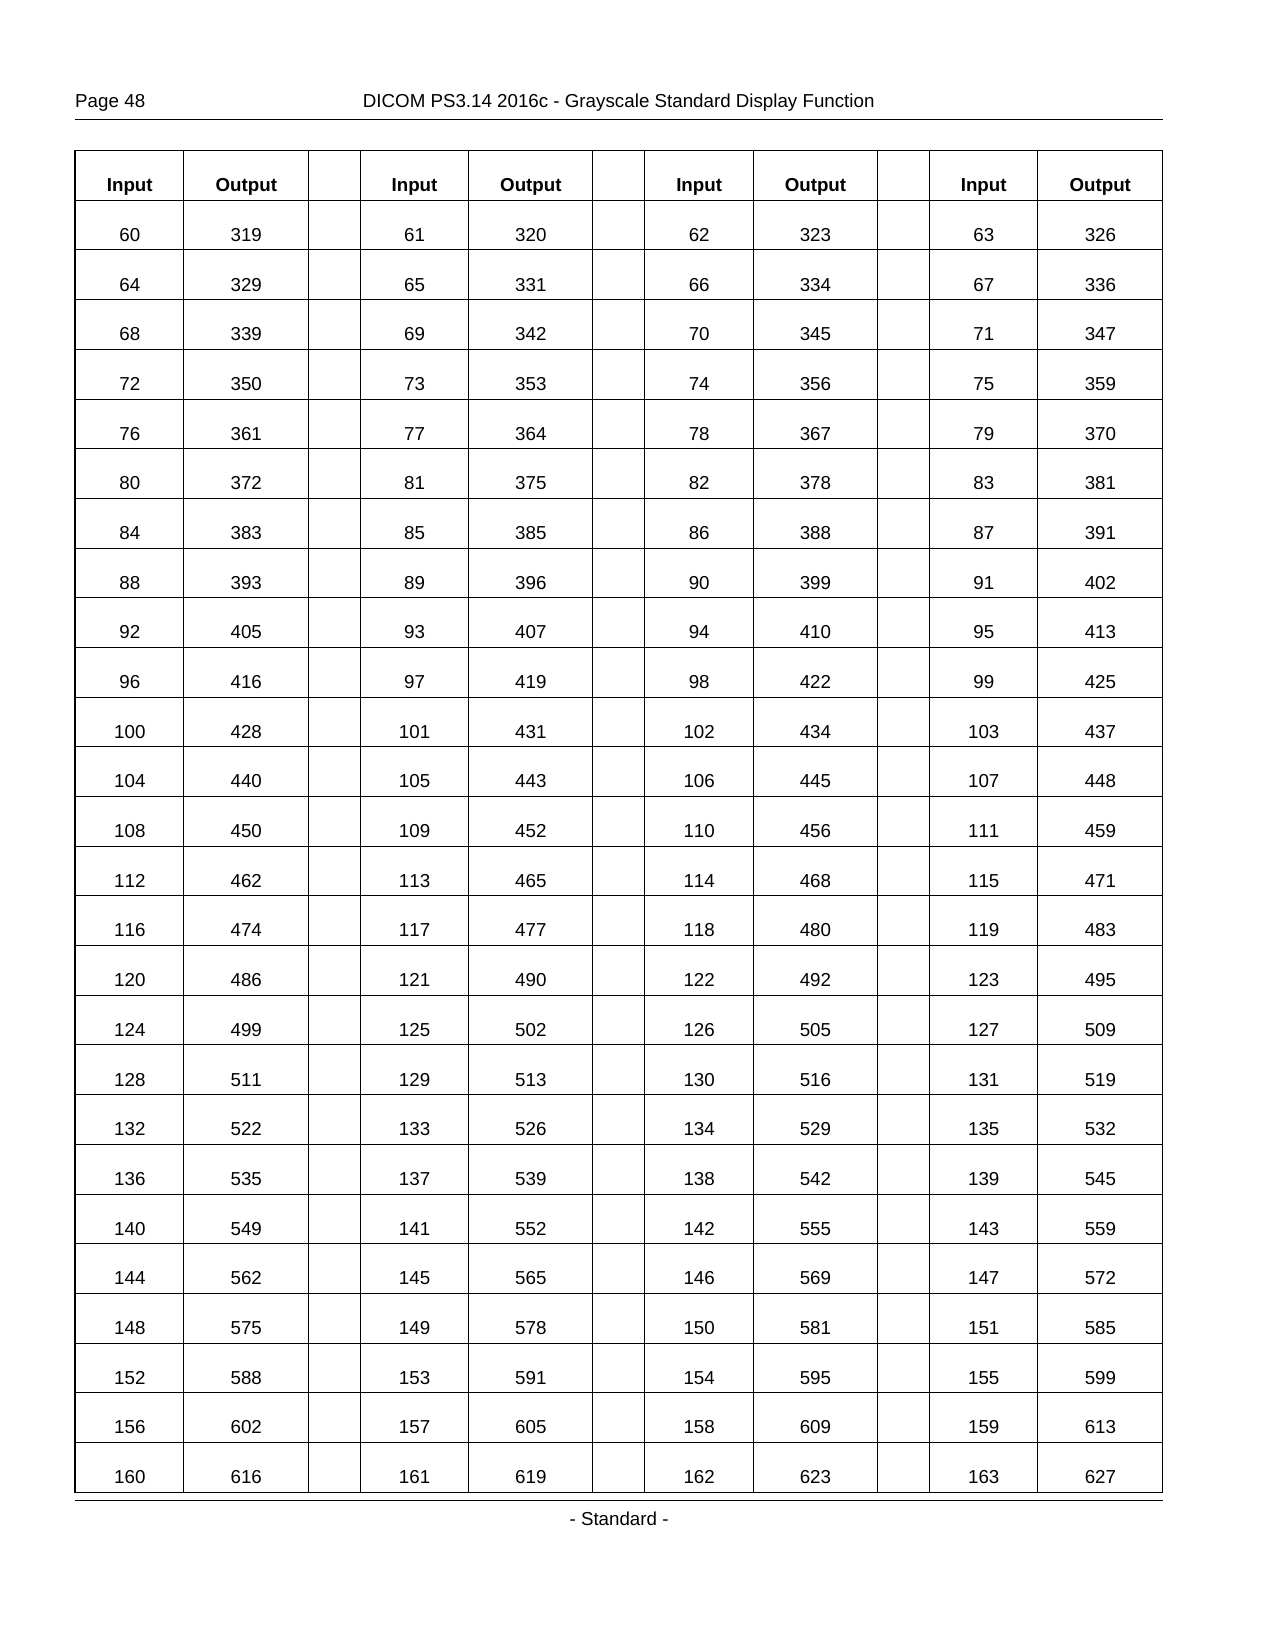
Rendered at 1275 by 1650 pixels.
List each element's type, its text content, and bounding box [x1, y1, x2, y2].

table_cell 381 [1038, 449, 1162, 498]
table_cell 347 [1038, 300, 1162, 349]
table_cell 542 [754, 1145, 877, 1193]
table_cell 162 [645, 1443, 753, 1492]
table_cell 519 [1038, 1045, 1162, 1094]
table_cell 495 [1038, 946, 1162, 995]
table_cell [593, 698, 644, 746]
table_cell [878, 648, 929, 697]
table_cell 410 [754, 598, 877, 647]
table_cell 66 [645, 250, 753, 299]
table_cell 399 [754, 549, 877, 597]
table_cell 150 [645, 1294, 753, 1342]
table_cell 483 [1038, 896, 1162, 945]
table_cell 77 [361, 400, 468, 448]
table_cell [309, 1344, 360, 1392]
table_cell [593, 499, 644, 547]
table_cell 156 [76, 1393, 183, 1442]
table_cell 443 [469, 747, 592, 796]
table_cell 136 [76, 1145, 183, 1193]
table_cell 532 [1038, 1095, 1162, 1144]
table_cell 440 [184, 747, 308, 796]
table_cell 591 [469, 1344, 592, 1392]
table_cell [309, 201, 360, 249]
table_cell [878, 549, 929, 597]
table_cell [593, 797, 644, 846]
table_cell 95 [930, 598, 1037, 647]
table_cell 96 [76, 648, 183, 697]
table_cell 342 [469, 300, 592, 349]
table_cell 141 [361, 1195, 468, 1243]
table_cell [593, 847, 644, 895]
table_cell 122 [645, 946, 753, 995]
table_cell 113 [361, 847, 468, 895]
table_cell 559 [1038, 1195, 1162, 1243]
table_cell 103 [930, 698, 1037, 746]
table_cell 396 [469, 549, 592, 597]
table_cell 114 [645, 847, 753, 895]
table_cell [309, 449, 360, 498]
table_cell 79 [930, 400, 1037, 448]
table_cell [309, 847, 360, 895]
table_cell 465 [469, 847, 592, 895]
table_cell [878, 1393, 929, 1442]
table_cell [878, 300, 929, 349]
table_cell 161 [361, 1443, 468, 1492]
table_cell 153 [361, 1344, 468, 1392]
table_cell 350 [184, 350, 308, 398]
table_cell 505 [754, 996, 877, 1044]
table_cell 569 [754, 1244, 877, 1293]
table_cell 456 [754, 797, 877, 846]
table_cell [309, 300, 360, 349]
table_cell 372 [184, 449, 308, 498]
table_cell 107 [930, 747, 1037, 796]
table_cell 92 [76, 598, 183, 647]
table_cell 85 [361, 499, 468, 547]
table_cell 345 [754, 300, 877, 349]
table_cell 106 [645, 747, 753, 796]
table_cell [309, 896, 360, 945]
table_cell [309, 698, 360, 746]
table_cell 61 [361, 201, 468, 249]
table_cell [309, 1145, 360, 1193]
table_cell 422 [754, 648, 877, 697]
table_cell 101 [361, 698, 468, 746]
table_cell 378 [754, 449, 877, 498]
table_cell 502 [469, 996, 592, 1044]
table_cell 116 [76, 896, 183, 945]
table_cell [309, 598, 360, 647]
table_cell 94 [645, 598, 753, 647]
table_cell [878, 201, 929, 249]
table_cell 578 [469, 1294, 592, 1342]
table_cell 111 [930, 797, 1037, 846]
table_cell 108 [76, 797, 183, 846]
table_cell 391 [1038, 499, 1162, 547]
table_cell 123 [930, 946, 1037, 995]
table_cell 572 [1038, 1244, 1162, 1293]
table_cell 75 [930, 350, 1037, 398]
table_cell 428 [184, 698, 308, 746]
table_cell [593, 996, 644, 1044]
table_cell 486 [184, 946, 308, 995]
table_cell 468 [754, 847, 877, 895]
table_header [878, 151, 929, 200]
table_cell [593, 896, 644, 945]
table_cell [593, 1294, 644, 1342]
table_cell 110 [645, 797, 753, 846]
table_cell [878, 1045, 929, 1094]
table_cell 163 [930, 1443, 1037, 1492]
table_cell 70 [645, 300, 753, 349]
table_cell 138 [645, 1145, 753, 1193]
table_cell 80 [76, 449, 183, 498]
table_cell 516 [754, 1045, 877, 1094]
table_cell 130 [645, 1045, 753, 1094]
table_cell 526 [469, 1095, 592, 1144]
table_cell 160 [76, 1443, 183, 1492]
table_cell [593, 1344, 644, 1392]
table_cell [878, 400, 929, 448]
table_cell [593, 350, 644, 398]
table_cell 513 [469, 1045, 592, 1094]
table_cell 132 [76, 1095, 183, 1144]
table_cell 575 [184, 1294, 308, 1342]
table_cell 407 [469, 598, 592, 647]
table_cell 562 [184, 1244, 308, 1293]
table_cell 522 [184, 1095, 308, 1144]
table_cell 147 [930, 1244, 1037, 1293]
table_cell 339 [184, 300, 308, 349]
table_cell 100 [76, 698, 183, 746]
table_cell [593, 201, 644, 249]
table_cell 97 [361, 648, 468, 697]
table_cell 121 [361, 946, 468, 995]
table_cell 139 [930, 1145, 1037, 1193]
table_cell [878, 1244, 929, 1293]
table_cell 535 [184, 1145, 308, 1193]
table_cell 565 [469, 1244, 592, 1293]
table_cell [309, 400, 360, 448]
table_header Output [1038, 151, 1162, 200]
table_cell [593, 1195, 644, 1243]
table_cell [309, 797, 360, 846]
table_cell 539 [469, 1145, 592, 1193]
table_cell 98 [645, 648, 753, 697]
table_cell 60 [76, 201, 183, 249]
table_cell [593, 946, 644, 995]
table_cell [878, 847, 929, 895]
table_cell [878, 1443, 929, 1492]
table_cell 81 [361, 449, 468, 498]
table_cell 588 [184, 1344, 308, 1392]
table_cell 375 [469, 449, 592, 498]
table_cell [878, 598, 929, 647]
table_cell [878, 449, 929, 498]
table_cell [593, 598, 644, 647]
table_header [309, 151, 360, 200]
table_cell 599 [1038, 1344, 1162, 1392]
table_cell [593, 1244, 644, 1293]
table_cell 105 [361, 747, 468, 796]
table_cell [309, 1294, 360, 1342]
table_cell 549 [184, 1195, 308, 1243]
table_cell [878, 1095, 929, 1144]
table_cell 613 [1038, 1393, 1162, 1442]
table_cell 140 [76, 1195, 183, 1243]
table_cell 65 [361, 250, 468, 299]
table_cell 416 [184, 648, 308, 697]
table_cell [309, 250, 360, 299]
table_cell 320 [469, 201, 592, 249]
table_cell 490 [469, 946, 592, 995]
table_cell 609 [754, 1393, 877, 1442]
table_cell [593, 747, 644, 796]
table_cell 585 [1038, 1294, 1162, 1342]
table_cell 118 [645, 896, 753, 945]
table_cell 154 [645, 1344, 753, 1392]
table_cell 104 [76, 747, 183, 796]
table_cell [878, 1195, 929, 1243]
table_cell 555 [754, 1195, 877, 1243]
table_cell [309, 1443, 360, 1492]
table_cell 480 [754, 896, 877, 945]
table_header Output [469, 151, 592, 200]
table_cell [309, 549, 360, 597]
table_cell [309, 1393, 360, 1442]
table_cell 616 [184, 1443, 308, 1492]
table_header Input [645, 151, 753, 200]
table_cell 405 [184, 598, 308, 647]
table_cell 511 [184, 1045, 308, 1094]
table_header [593, 151, 644, 200]
table_cell 353 [469, 350, 592, 398]
table_cell [593, 1095, 644, 1144]
table_cell 72 [76, 350, 183, 398]
table_cell 619 [469, 1443, 592, 1492]
table_cell 419 [469, 648, 592, 697]
table_cell 143 [930, 1195, 1037, 1243]
table_cell 126 [645, 996, 753, 1044]
table_cell 364 [469, 400, 592, 448]
table_header Output [184, 151, 308, 200]
table_cell [878, 996, 929, 1044]
table_cell [309, 1095, 360, 1144]
table_cell 120 [76, 946, 183, 995]
table_cell 102 [645, 698, 753, 746]
table_cell 445 [754, 747, 877, 796]
table_cell 67 [930, 250, 1037, 299]
table_cell 146 [645, 1244, 753, 1293]
table_cell 336 [1038, 250, 1162, 299]
table_cell [878, 1294, 929, 1342]
table_cell 68 [76, 300, 183, 349]
table_cell 323 [754, 201, 877, 249]
table_cell 529 [754, 1095, 877, 1144]
table_cell 135 [930, 1095, 1037, 1144]
table_cell [309, 499, 360, 547]
table_cell 89 [361, 549, 468, 597]
table_cell 434 [754, 698, 877, 746]
table_cell [878, 896, 929, 945]
table_cell 545 [1038, 1145, 1162, 1193]
table_cell [593, 1145, 644, 1193]
table_cell 581 [754, 1294, 877, 1342]
table_cell 383 [184, 499, 308, 547]
table_cell 356 [754, 350, 877, 398]
table_cell 109 [361, 797, 468, 846]
table_cell 74 [645, 350, 753, 398]
table_cell 448 [1038, 747, 1162, 796]
table_cell 84 [76, 499, 183, 547]
table_cell 151 [930, 1294, 1037, 1342]
table_cell 93 [361, 598, 468, 647]
table_header Output [754, 151, 877, 200]
table_cell [878, 250, 929, 299]
table_cell [878, 946, 929, 995]
table_cell 112 [76, 847, 183, 895]
table_cell [593, 1443, 644, 1492]
table_cell 99 [930, 648, 1037, 697]
table_cell 128 [76, 1045, 183, 1094]
table_cell 602 [184, 1393, 308, 1442]
table_cell [309, 350, 360, 398]
table_header Input [361, 151, 468, 200]
table_cell 119 [930, 896, 1037, 945]
table_cell 124 [76, 996, 183, 1044]
table_cell 152 [76, 1344, 183, 1392]
table_cell 90 [645, 549, 753, 597]
table_cell 142 [645, 1195, 753, 1243]
table_cell 64 [76, 250, 183, 299]
table_cell 87 [930, 499, 1037, 547]
table_cell [309, 1195, 360, 1243]
table_cell 492 [754, 946, 877, 995]
table_cell 388 [754, 499, 877, 547]
table_cell [878, 747, 929, 796]
table_cell 367 [754, 400, 877, 448]
table_cell 115 [930, 847, 1037, 895]
table_cell [309, 747, 360, 796]
table_cell 509 [1038, 996, 1162, 1044]
table_cell [593, 1393, 644, 1442]
table_cell [593, 300, 644, 349]
table_cell 149 [361, 1294, 468, 1342]
table_cell 63 [930, 201, 1037, 249]
table_cell 62 [645, 201, 753, 249]
table_cell [878, 350, 929, 398]
table_cell 605 [469, 1393, 592, 1442]
table_cell 393 [184, 549, 308, 597]
table_cell 82 [645, 449, 753, 498]
table_cell [593, 1045, 644, 1094]
table_cell 148 [76, 1294, 183, 1342]
table_cell [593, 400, 644, 448]
table_cell 157 [361, 1393, 468, 1442]
table_cell [309, 996, 360, 1044]
table_cell [878, 1344, 929, 1392]
table_cell 78 [645, 400, 753, 448]
table_cell 477 [469, 896, 592, 945]
table_cell 86 [645, 499, 753, 547]
table_cell [593, 250, 644, 299]
table_cell 361 [184, 400, 308, 448]
table_cell 76 [76, 400, 183, 448]
table_cell 474 [184, 896, 308, 945]
table_header Input [930, 151, 1037, 200]
table_cell 158 [645, 1393, 753, 1442]
table_cell 413 [1038, 598, 1162, 647]
table_cell 319 [184, 201, 308, 249]
table_cell 425 [1038, 648, 1162, 697]
table_cell 334 [754, 250, 877, 299]
table_cell [593, 648, 644, 697]
table_cell [309, 1045, 360, 1094]
table_cell 595 [754, 1344, 877, 1392]
table_cell 499 [184, 996, 308, 1044]
table_cell 127 [930, 996, 1037, 1044]
table_cell 71 [930, 300, 1037, 349]
table_cell 129 [361, 1045, 468, 1094]
table_cell 385 [469, 499, 592, 547]
table_cell [878, 499, 929, 547]
table_cell 370 [1038, 400, 1162, 448]
table_cell 137 [361, 1145, 468, 1193]
table_cell 69 [361, 300, 468, 349]
table_cell 431 [469, 698, 592, 746]
table_cell 450 [184, 797, 308, 846]
table_cell 155 [930, 1344, 1037, 1392]
table_cell 134 [645, 1095, 753, 1144]
table_cell 73 [361, 350, 468, 398]
table_cell 125 [361, 996, 468, 1044]
table_cell [878, 1145, 929, 1193]
table_cell 452 [469, 797, 592, 846]
table_cell 91 [930, 549, 1037, 597]
table_cell [593, 549, 644, 597]
table_cell 623 [754, 1443, 877, 1492]
table_cell 88 [76, 549, 183, 597]
table_cell [309, 648, 360, 697]
table_cell 131 [930, 1045, 1037, 1094]
table_cell 144 [76, 1244, 183, 1293]
table_cell [878, 698, 929, 746]
table_cell 331 [469, 250, 592, 299]
table_cell 359 [1038, 350, 1162, 398]
table_cell [309, 946, 360, 995]
table_cell [309, 1244, 360, 1293]
table_cell 552 [469, 1195, 592, 1243]
table_cell 462 [184, 847, 308, 895]
table_cell [593, 449, 644, 498]
table_cell 133 [361, 1095, 468, 1144]
table_cell 329 [184, 250, 308, 299]
table_cell 471 [1038, 847, 1162, 895]
table_cell 402 [1038, 549, 1162, 597]
table_cell 437 [1038, 698, 1162, 746]
table_cell 627 [1038, 1443, 1162, 1492]
table_cell 159 [930, 1393, 1037, 1442]
table_header Input [76, 151, 183, 200]
table_cell [878, 797, 929, 846]
table_cell 145 [361, 1244, 468, 1293]
table_cell 117 [361, 896, 468, 945]
table_cell 83 [930, 449, 1037, 498]
table_cell 459 [1038, 797, 1162, 846]
table_cell 326 [1038, 201, 1162, 249]
